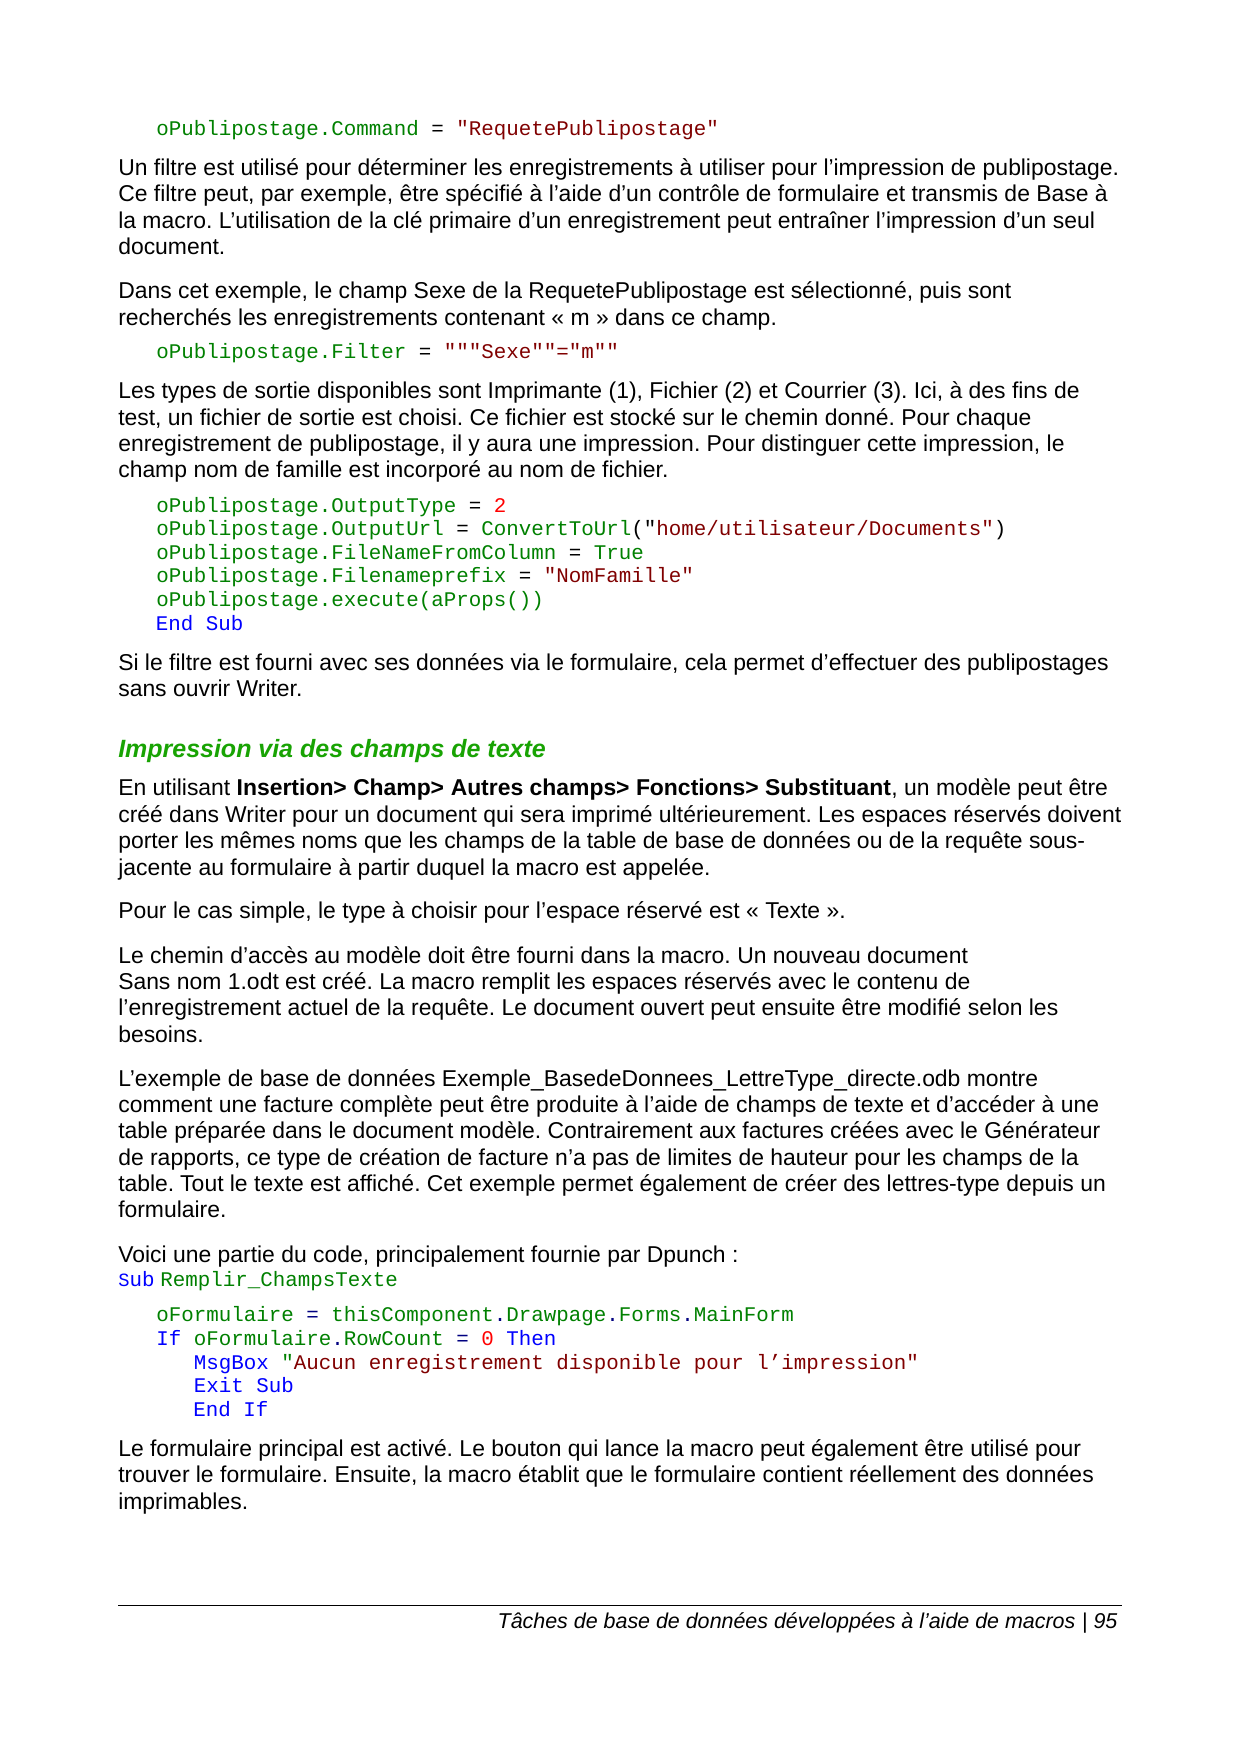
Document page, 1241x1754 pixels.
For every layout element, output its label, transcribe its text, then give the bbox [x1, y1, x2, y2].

text Pour le cas simple, le type à choisir pour l’espace réservé est « Texte ». [118, 897, 1122, 924]
text oPublipostage.FileNameFromColumn = True [156, 542, 1122, 566]
text End If [156, 1399, 1122, 1423]
text End Sub [156, 613, 1122, 636]
text MsgBox "Aucun enregistrement disponible pour l’impression" [156, 1352, 1122, 1375]
text Le formulaire principal est activé. Le bouton qui lance la macro peut également être utilisé pour trouver le formulaire. Ensuite, la macro établit que le formulaire contient réellement des données imprimables. [118, 1435, 1122, 1514]
subtitle Impression via des champs de texte [118, 734, 1122, 762]
text Dans cet exemple, le champ Sexe de la RequetePublipostage est sélectionné, puis sont recherchés les enregistrements contenant « m » dans ce champ. [118, 277, 1122, 330]
text oFormulaire = thisComponent.Drawpage.Forms.MainForm [156, 1304, 1122, 1328]
text Voici une partie du code, principalement fournie par Dpunch : Sub Remplir_ChampsTexte [118, 1241, 1122, 1293]
text Le chemin d’accès au modèle doit être fourni dans la macro. Un nouveau document Sans nom 1.odt est créé. La macro remplit les espaces réservés avec le contenu de l’enregistrement actuel de la requête. Le document ouvert peut ensuite être modifié selon les besoins. [118, 942, 1122, 1047]
text oPublipostage.OutputUrl = ConvertToUrl("home/utilisateur/Documents") [156, 518, 1122, 542]
text En utilisant Insertion> Champ> Autres champs> Fonctions> Substituant, un modèle peut être créé dans Writer pour un document qui sera imprimé ultérieurement. Les espaces réservés doivent porter les mêmes noms que les champs de la table de base de données ou de la requête sous-jacente au formulaire à partir duquel la macro est appelée. [118, 774, 1122, 880]
text L’exemple de base de données Exemple_BasedeDonnees_LettreType_directe.odb montre comment une facture complète peut être produite à l’aide de champs de texte et d’accéder à une table préparée dans le document modèle. Contrairement aux factures créées avec le Générateur de rapports, ce type de création de facture n’a pas de limites de hauteur pour les champs de la table. Tout le texte est affiché. Cet exemple permet également de créer des lettres-type depuis un formulaire. [118, 1065, 1122, 1223]
text Si le filtre est fourni avec ses données via le formulaire, cela permet d’effectuer des publipostages sans ouvrir Writer. [118, 649, 1122, 701]
text Un filtre est utilisé pour déterminer les enregistrements à utiliser pour l’impression de publipostage. Ce filtre peut, par exemple, être spécifié à l’aide d’un contrôle de formulaire et transmis de Base à la macro. L’utilisation de la clé primaire d’un enregistrement peut entraîner l’impression d’un seul document. [118, 154, 1122, 259]
text oPublipostage.Command = "RequetePublipostage" [156, 118, 1122, 142]
text Exit Sub [156, 1375, 1122, 1399]
text oPublipostage.OutputType = 2 [156, 494, 1122, 518]
text oPublipostage.execute(aProps()) [156, 589, 1122, 613]
text oPublipostage.Filenameprefix = "NomFamille" [156, 566, 1122, 589]
text oPublipostage.Filter = """Sexe""="m"" [156, 342, 1122, 365]
text Les types de sortie disponibles sont Imprimante (1), Fichier (2) et Courrier (3). Ici, à des fins de test, un fichier de sortie est choisi. Ce fichier est stocké sur le chemin donné. Pour chaque enregistrement de publipostage, il y aura une impression. Pour distinguer cette impression, le champ nom de famille est incorporé au nom de fichier. [118, 377, 1122, 483]
text If oFormulaire.RowCount = 0 Then [156, 1328, 1122, 1352]
